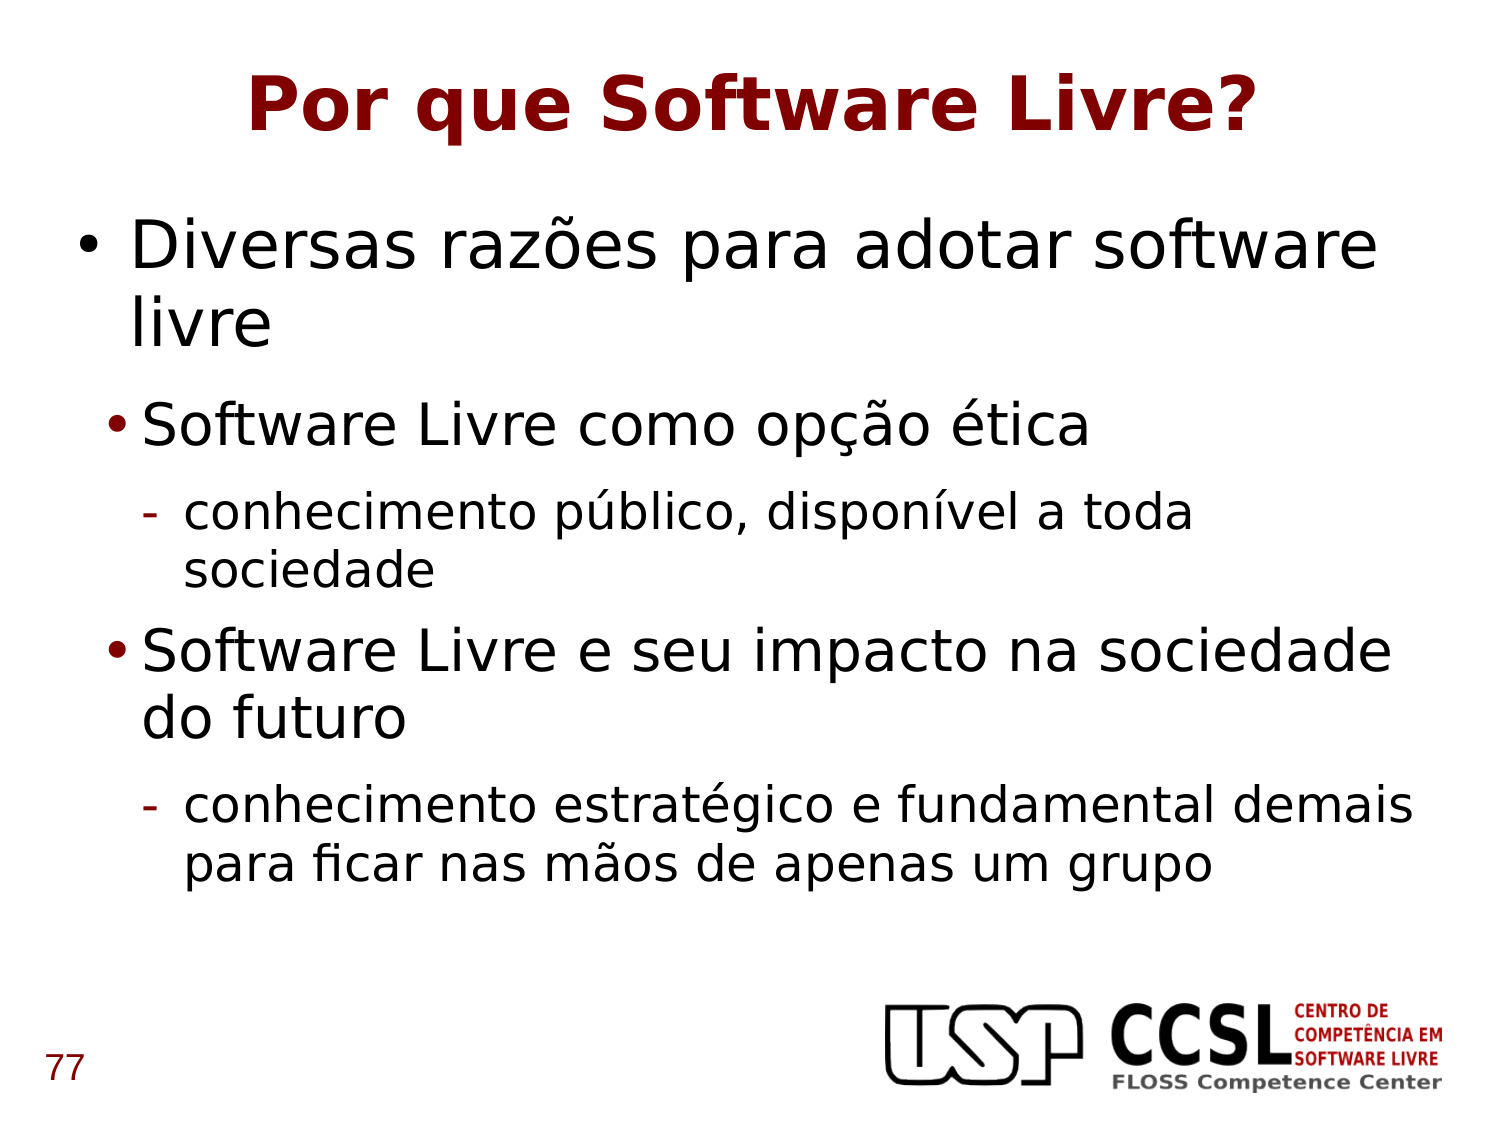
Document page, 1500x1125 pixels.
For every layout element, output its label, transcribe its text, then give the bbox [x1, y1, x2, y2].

title Por que Software Livre? [59, 29, 1447, 180]
list Diversas razões para adotar software livre Software Livre como opção ética conhecimento público, disponível a toda sociedade Software Livre e seu impacto na sociedade do futuro conhecimento estratégico e fundamental demais para ficar nas mãos de apenas um grupo [59, 206, 1447, 952]
picture [885, 1003, 1442, 1093]
